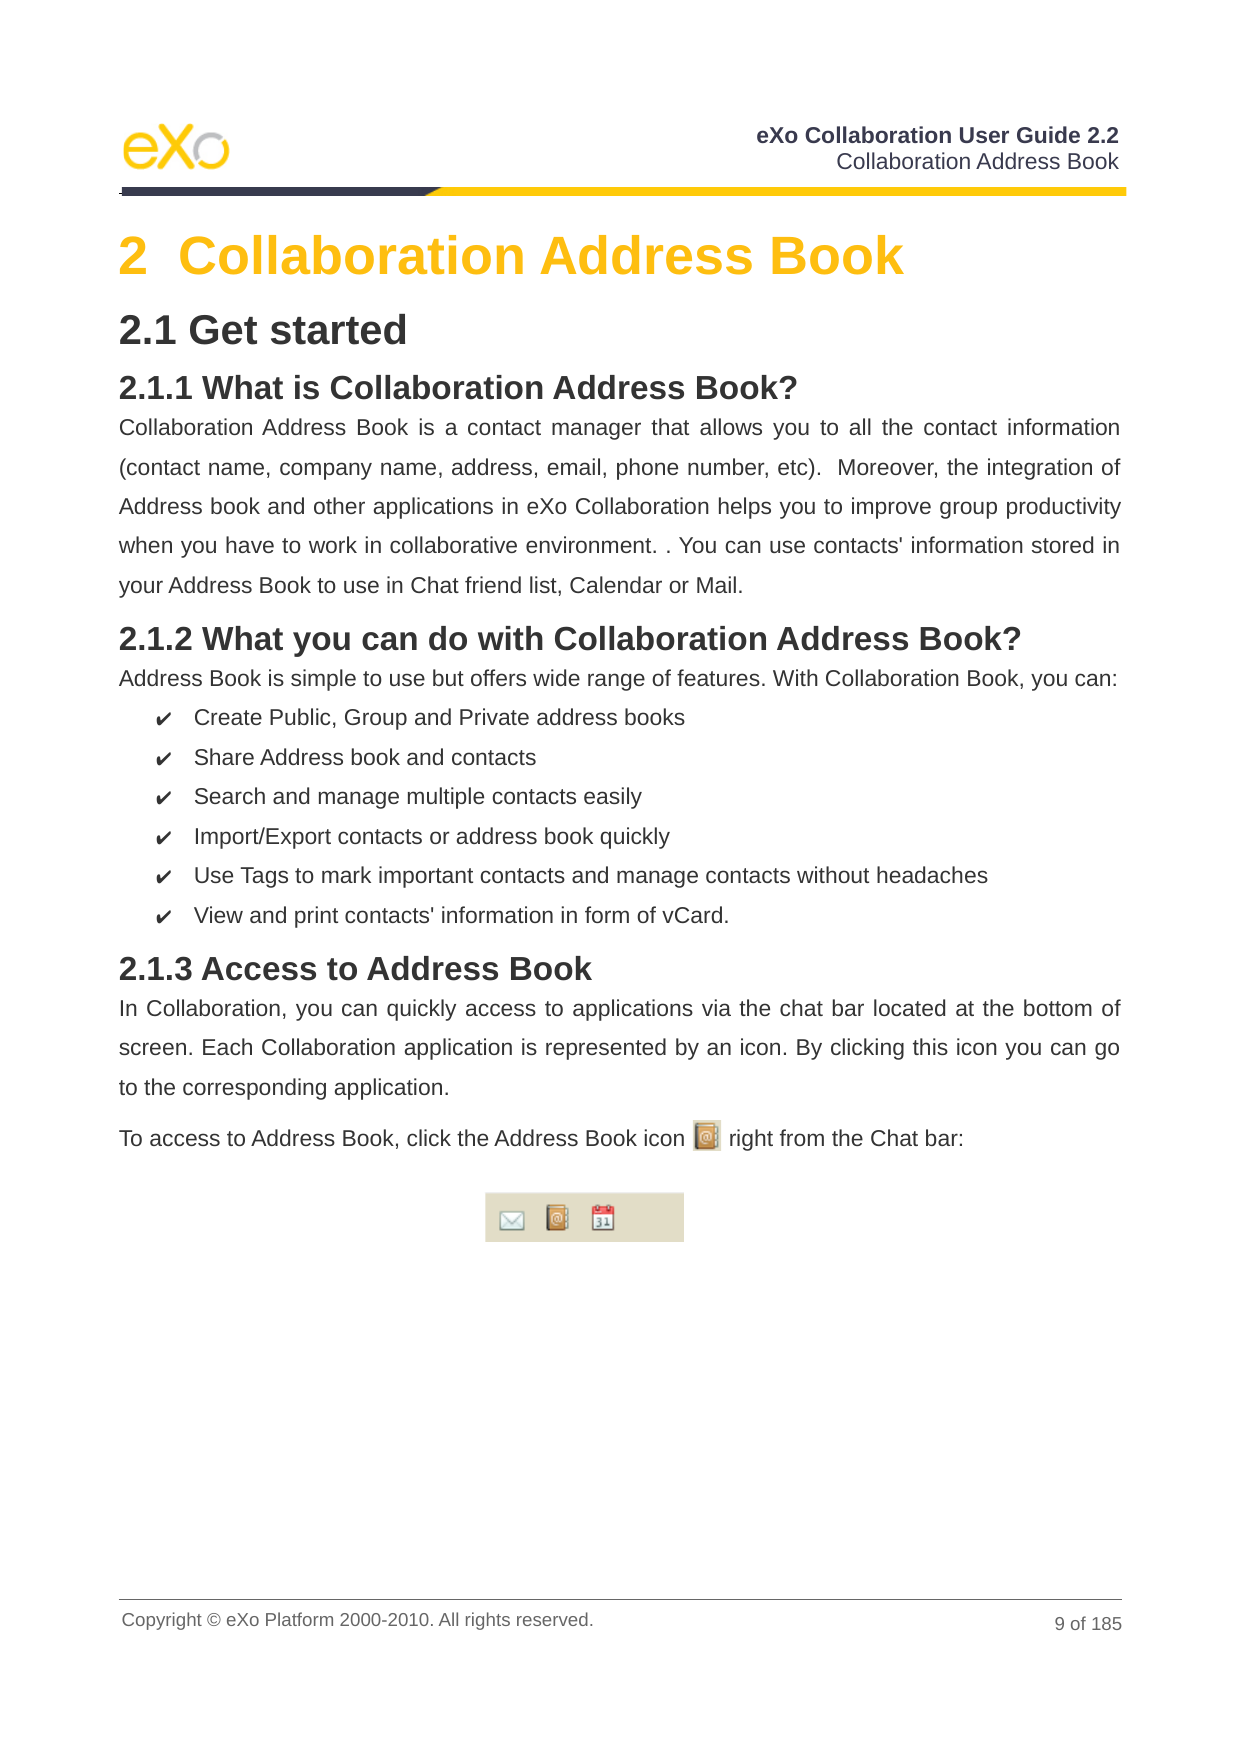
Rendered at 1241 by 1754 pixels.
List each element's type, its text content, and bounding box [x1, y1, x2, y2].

list Create Public, Group and Private address books [156, 704, 1122, 731]
list Import/Export contacts or address book quickly [156, 823, 1122, 849]
list Use Tags to mark important contacts and manage contacts without headaches [156, 862, 1122, 888]
picture [121, 187, 1127, 196]
subtitle Get started [118, 305, 1122, 353]
text Address Book is simple to use but offers wide range of features. With Collaboration Book, you can: [118, 665, 1122, 691]
text To access to Address Book, click the Address Book iconright from the Chat bar: [118, 1113, 1122, 1158]
list Share Address book and contacts [156, 744, 1122, 770]
list Search and manage multiple contacts easily [156, 783, 1122, 809]
text Collaboration Address Book is a contact manager that allows you to all the contact information (contact name, company name, address, email, phone number, etc). Moreover, the integration of Address book and other applications in eXo Collaboration helps you to improve group productivity when you have to work in collaborative environment. . You can use contacts' information stored in your Address Book to use in Chat friend list, Calendar or Mail. [118, 414, 1122, 598]
picture [484, 1192, 684, 1242]
subtitle What you can do with Collaboration Address Book? [118, 619, 1122, 657]
list View and print contacts' information in form of vCard. [156, 902, 1122, 928]
subtitle Collaboration Address Book [118, 223, 1122, 286]
picture [123, 123, 230, 170]
text In Collaboration, you can quickly access to applications via the chat bar located at the bottom of screen. Each Collaboration application is represented by an icon. By clicking this icon you can go to the corresponding application. [118, 994, 1122, 1100]
subtitle Access to Address Book [118, 949, 1122, 987]
picture [692, 1120, 722, 1151]
subtitle What is Collaboration Address Book? [118, 368, 1122, 406]
